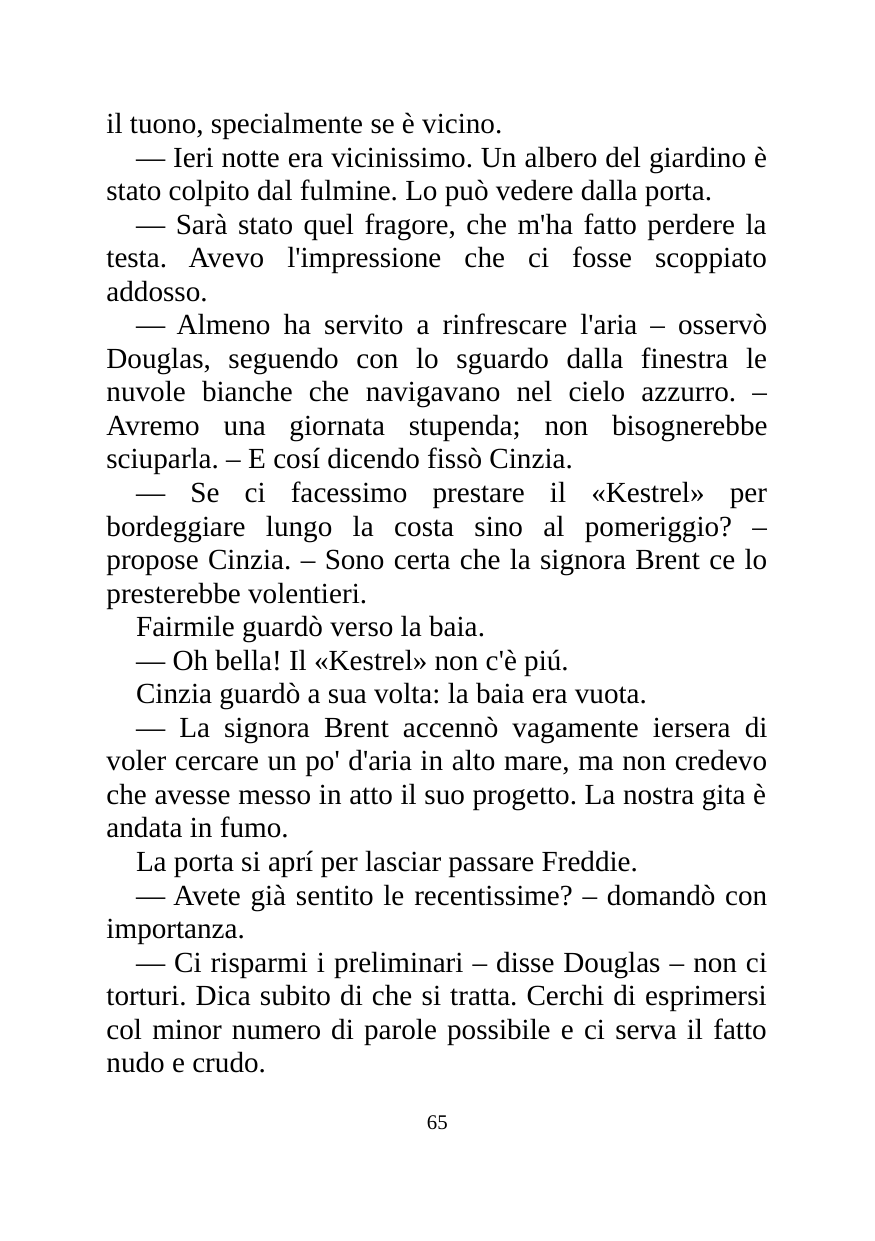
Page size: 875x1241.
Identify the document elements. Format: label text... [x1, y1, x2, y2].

text Fairmile guardò verso la baia. [106, 609, 768, 643]
text — Sarà stato quel fragore, che m'ha fatto perdere la testa. Avevo l'impressione che ci fosse scoppiato addosso. [106, 207, 768, 307]
text — Se ci facessimo prestare il «Kestrel» per bordeggiare lungo la costa sino al pomeriggio? – propose Cinzia. – Sono certa che la signora Brent ce lo presterebbe volentieri. [106, 475, 768, 609]
text — Oh bella! Il «Kestrel» non c'è piú. [106, 643, 768, 676]
text — Ieri notte era vicinissimo. Un albero del giardino è stato colpito dal fulmine. Lo può vedere dalla porta. [106, 140, 768, 207]
text Cinzia guardò a sua volta: la baia era vuota. [106, 676, 768, 710]
text — Ci risparmi i preliminari – disse Douglas – non ci torturi. Dica subito di che si tratta. Cerchi di esprimersi col minor numero di parole possibile e ci serva il fatto nudo e crudo. [106, 945, 768, 1079]
text — Almeno ha servito a rinfrescare l'aria – osservò Douglas, seguendo con lo sguardo dalla finestra le nuvole bianche che navigavano nel cielo azzurro. – Avremo una giornata stupenda; non bisognerebbe sciuparla. – E cosí dicendo fissò Cinzia. [106, 307, 768, 475]
text — Avete già sentito le recentissime? – domandò con importanza. [106, 878, 768, 945]
text La porta si aprí per lasciar passare Freddie. [106, 844, 768, 878]
text — La signora Brent accennò vagamente iersera di voler cercare un po' d'aria in alto mare, ma non credevo che avesse messo in atto il suo progetto. La nostra gita è andata in fumo. [106, 710, 768, 844]
text il tuono, specialmente se è vicino. [106, 106, 768, 140]
